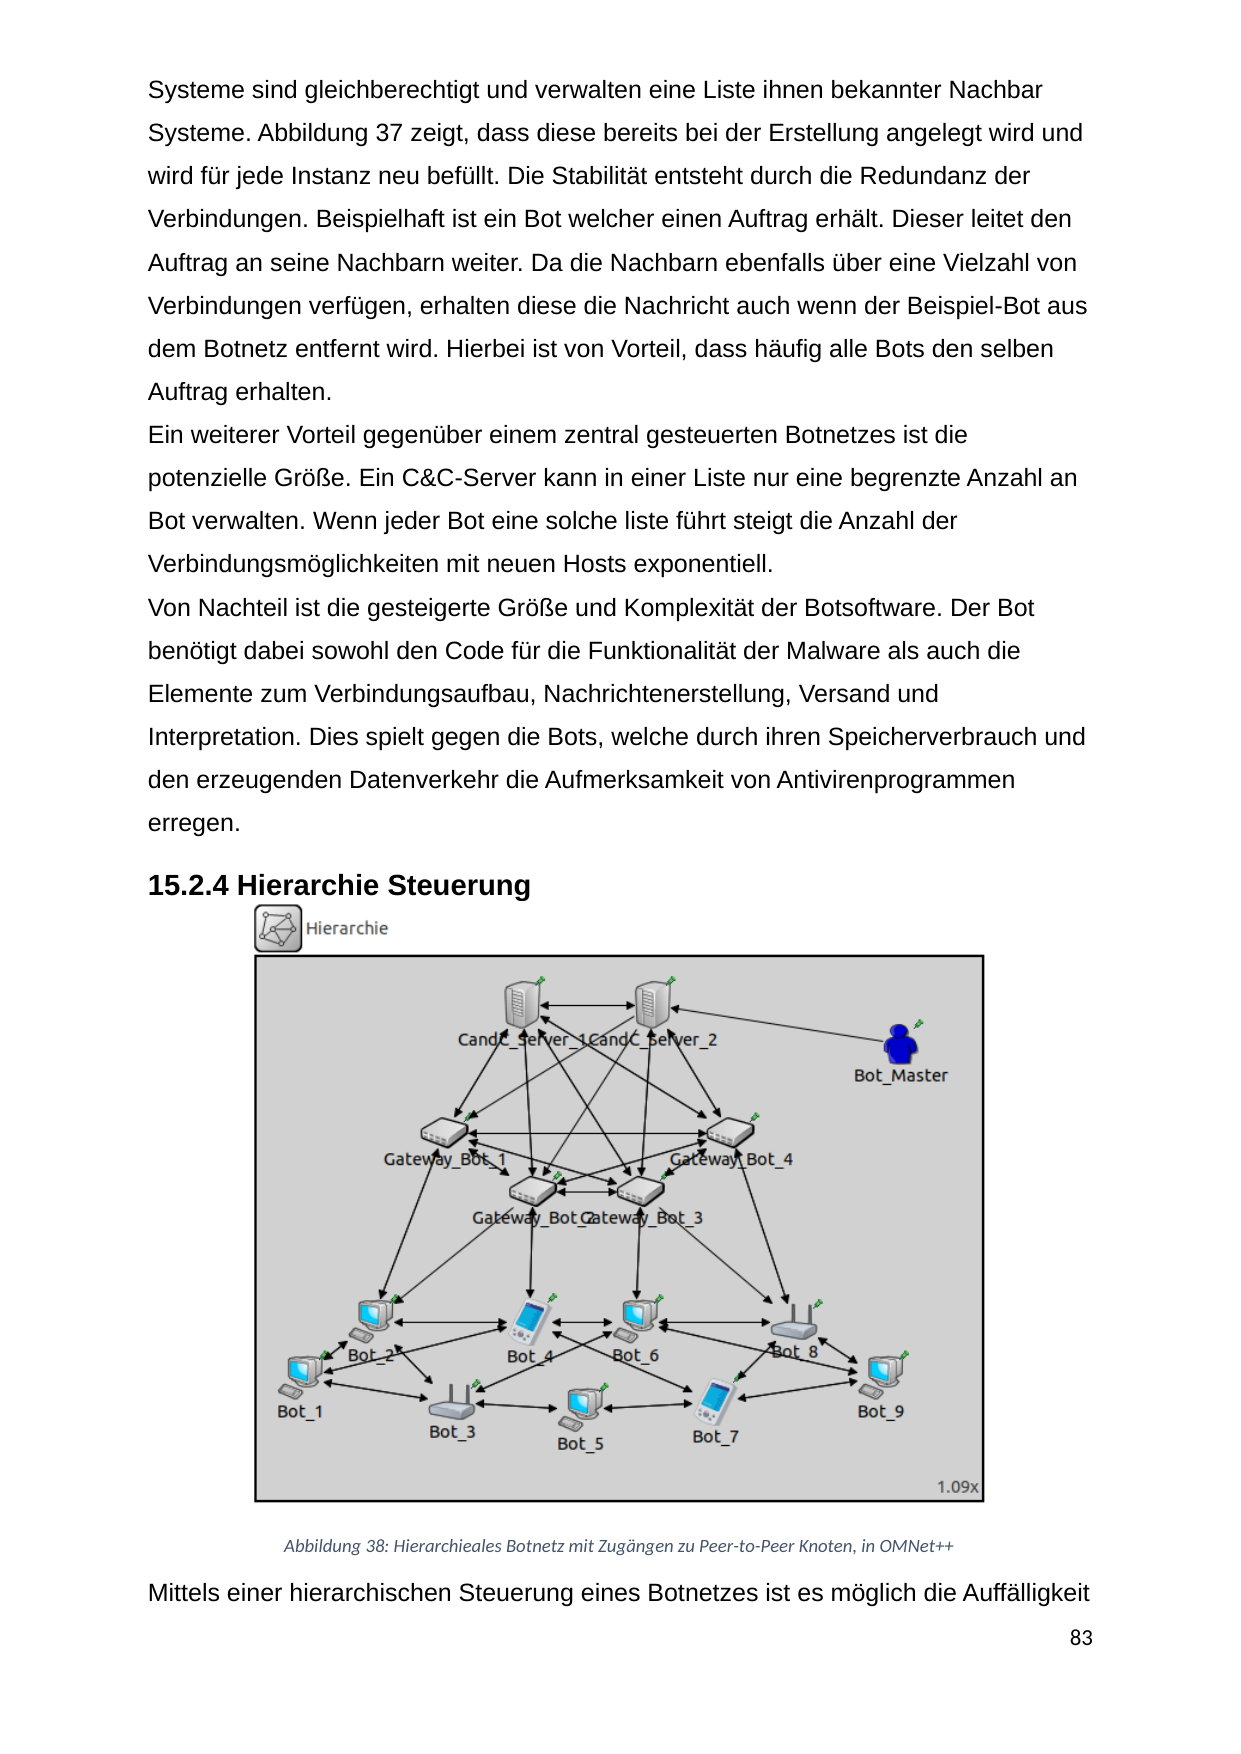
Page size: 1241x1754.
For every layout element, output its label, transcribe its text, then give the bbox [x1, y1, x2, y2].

text Abbildung 38: Hierarchieales Botnetz mit Zugängen zu Peer-to-Peer Knoten, in OMNet++ [148, 1535, 1093, 1558]
text Systeme sind gleichberechtigt und verwalten eine Liste ihnen bekannter Nachbar Systeme. Abbildung 37 zeigt, dass diese bereits bei der Erstellung angelegt wird und wird für jede Instanz neu befüllt. Die Stabilität entsteht durch die Redundanz der Verbindungen. Beispielhaft ist ein Bot welcher einen Auftrag erhält. Dieser leitet den Auftrag an seine Nachbarn weiter. Da die Nachbarn ebenfalls über eine Vielzahl von Verbindungen verfügen, erhalten diese die Nachricht auch wenn der Beispiel-Bot aus dem Botnetz entfernt wird. Hierbei ist von Vorteil, dass häufig alle Bots den selben Auftrag erhalten. Ein weiterer Vorteil gegenüber einem zentral gesteuerten Botnetzes ist die potenzielle Größe. Ein C&C-Server kann in einer Liste nur eine begrenzte Anzahl an Bot verwalten. Wenn jeder Bot eine solche liste führt steigt die Anzahl der Verbindungsmöglichkeiten mit neuen Hosts exponentiell. Von Nachteil ist die gesteigerte Größe und Komplexität der Botsoftware. Der Bot benötigt dabei sowohl den Code für die Funktionalität der Malware als auch die Elemente zum Verbindungsaufbau, Nachrichtenerstellung, Versand und Interpretation. Dies spielt gegen die Bots, welche durch ihren Speicherverbrauch und den erzeugenden Datenverkehr die Aufmerksamkeit von Antivirenprogrammen erregen. [148, 75, 1093, 837]
text Mittels einer hierarchischen Steuerung eines Botnetzes ist es möglich die Auffälligkeit [148, 1578, 1093, 1607]
subtitle 15.2.4 Hierarchie Steuerung [148, 868, 1093, 901]
